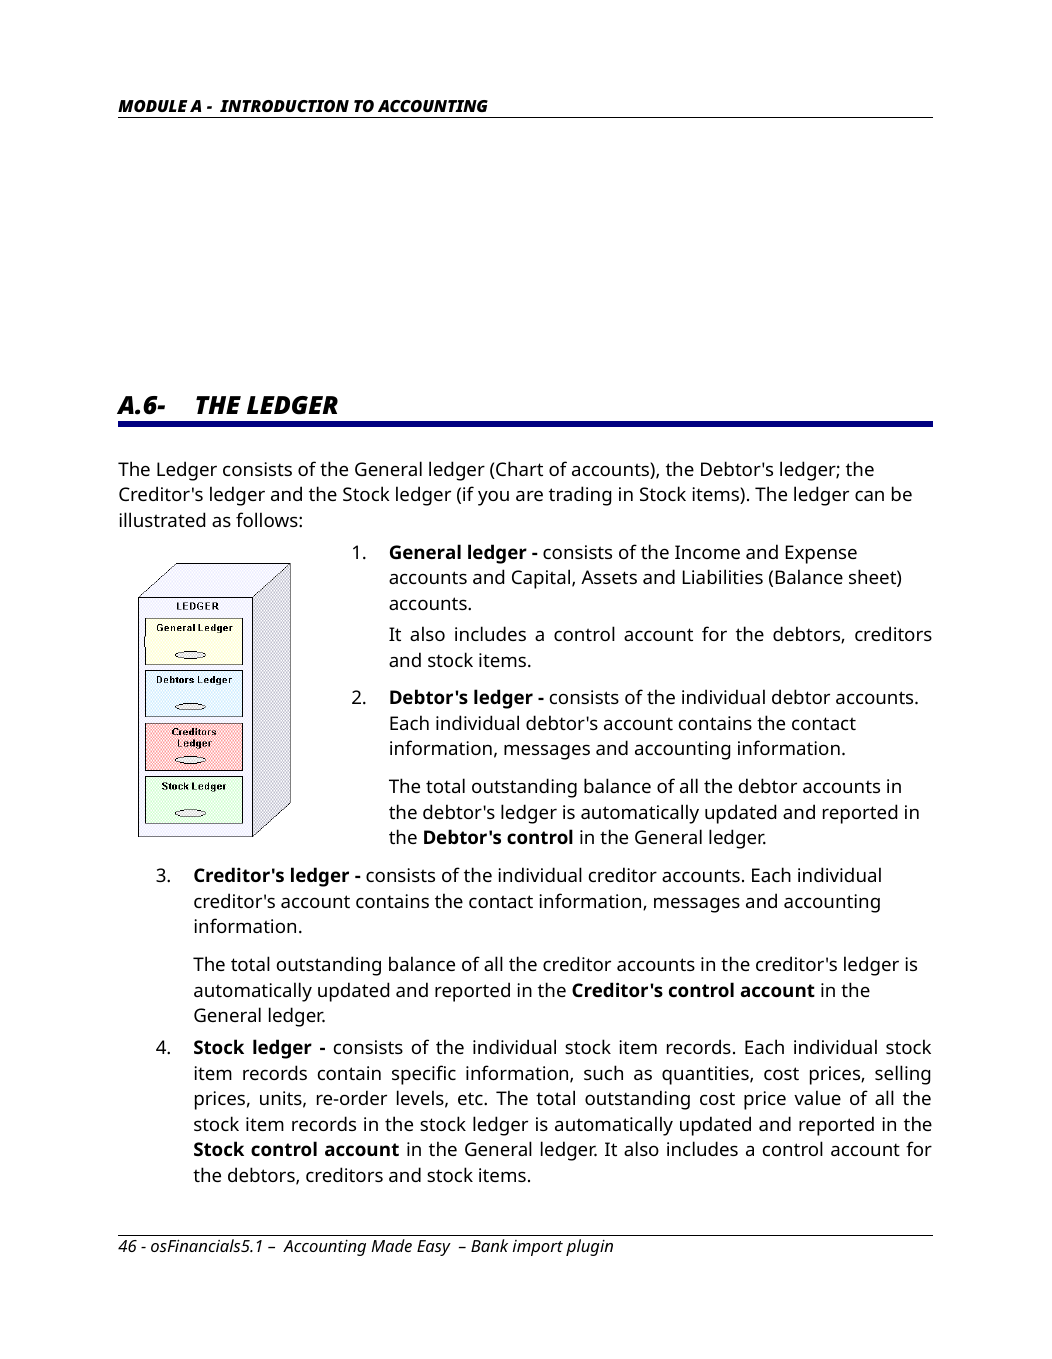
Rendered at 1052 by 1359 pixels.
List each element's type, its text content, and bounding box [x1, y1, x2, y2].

list Debtor's ledger - consists of the individual debtor accounts. Each individual debtor's account contains the contact information, messages and accounting information. [307, 684, 933, 761]
list Stock ledger - consists of the individual stock item records. Each individual stock item records contain specific information, such as quantities, cost prices, selling prices, units, re-order levels, etc. The total outstanding cost price value of all the stock item records in the stock ledger is automatically updated and reported in the Stock control account in the General ledger. It also includes a control account for the debtors, creditors and stock items. [156, 1034, 933, 1188]
subtitle THE LEDGER [118, 387, 933, 421]
list It also includes a control account for the debtors, creditors and stock items. [307, 622, 933, 673]
list The total outstanding balance of all the creditor accounts in the creditor's ledger is automatically updated and reported in the Creditor's control account in the General ledger. [156, 951, 933, 1028]
picture [137, 562, 291, 837]
list General ledger - consists of the Income and Expense accounts and Capital, Assets and Liabilities (Balance sheet) accounts. [121, 539, 933, 846]
list Creditor's ledger - consists of the individual creditor accounts. Each individual creditor's account contains the contact information, messages and accounting information. [156, 862, 933, 939]
text The Ledger consists of the General ledger (Chart of accounts), the Debtor's ledger; the Creditor's ledger and the Stock ledger (if you are trading in Stock items). The ledger can be illustrated as follows: [118, 456, 933, 533]
list The total outstanding balance of all the debtor accounts in the debtor's ledger is automatically updated and reported in the Debtor's control in the General ledger. [156, 773, 933, 850]
